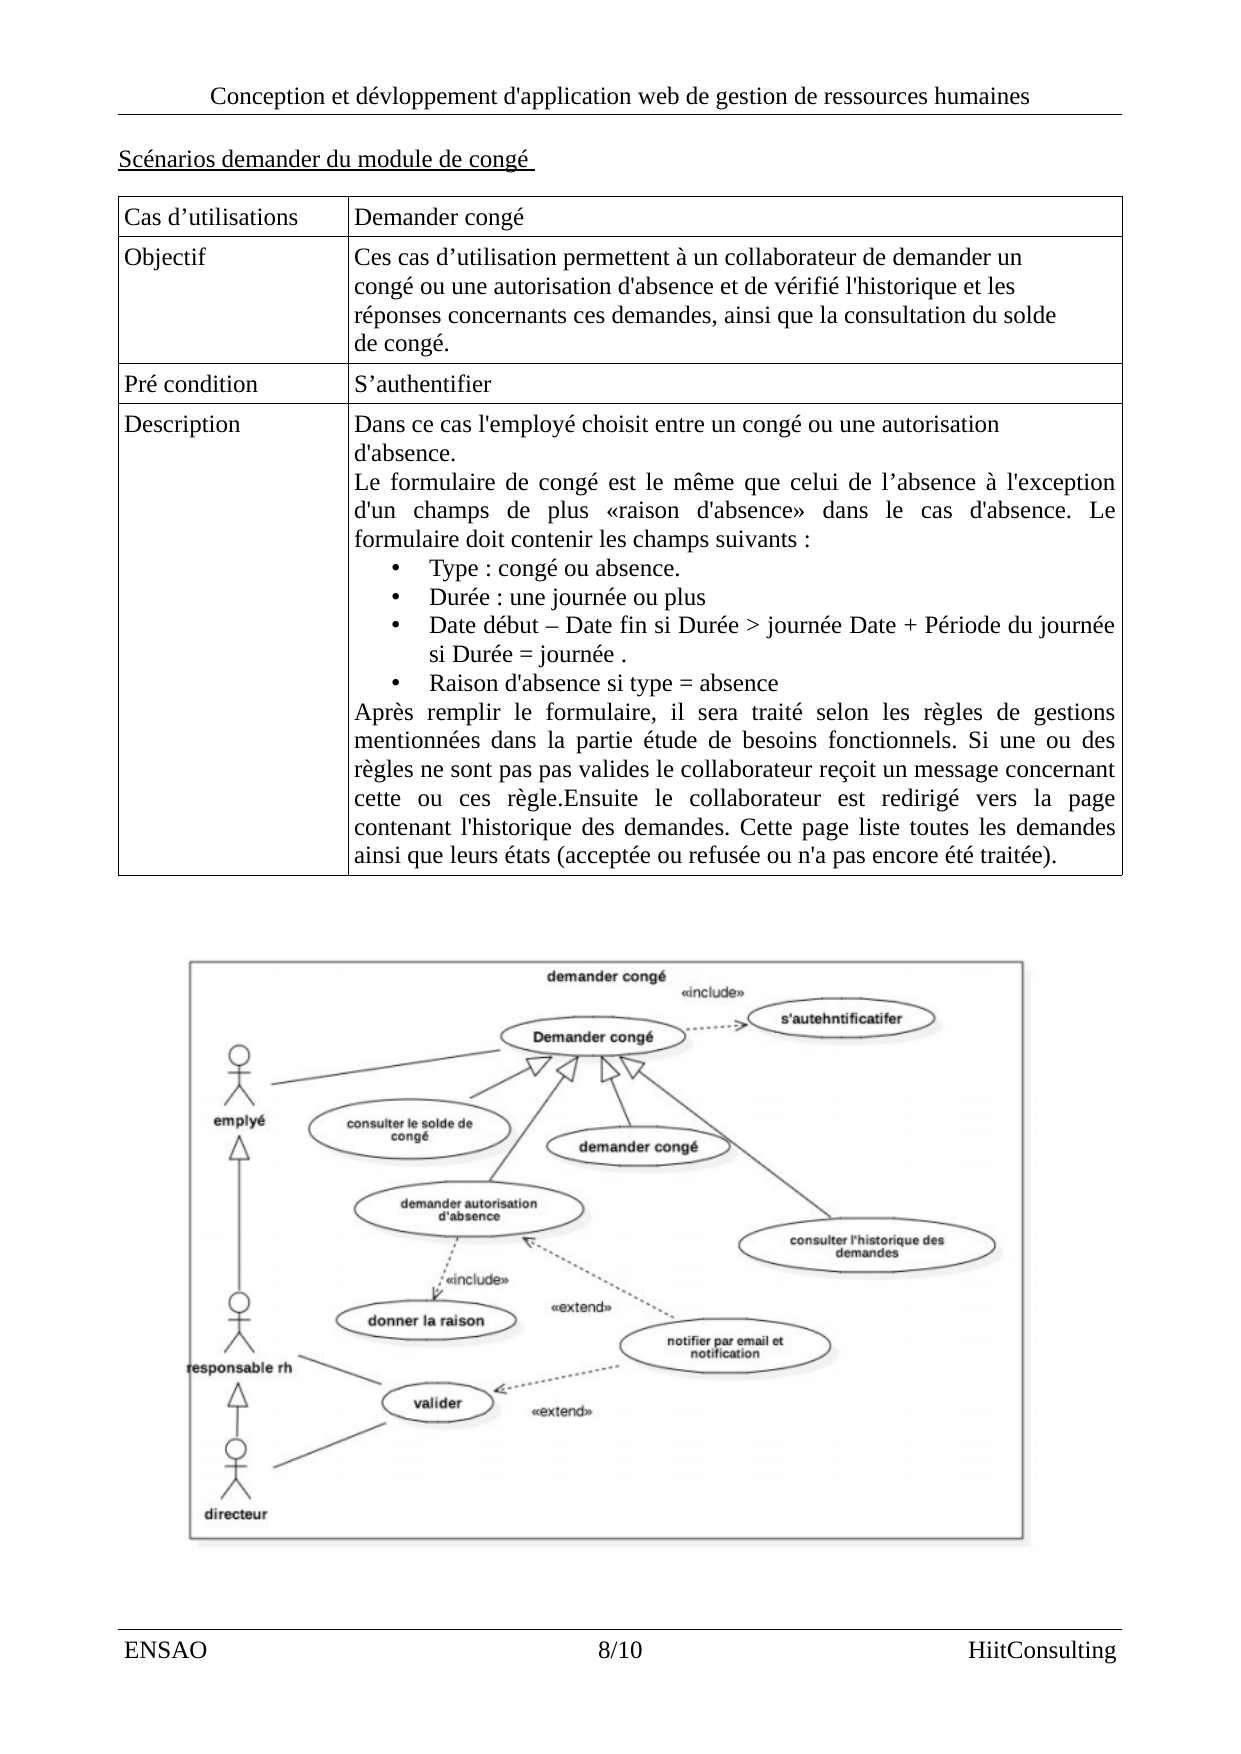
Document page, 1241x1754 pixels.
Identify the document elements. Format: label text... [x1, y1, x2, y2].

table_cell Dans ce cas l'employé choisit entre un congé ou une autorisation d'absence. Le formulaire de congé est le même que celui de l’absence à l'exception d'un champs de plus «raison d'absence» dans le cas d'absence. Le formulaire doit contenir les champs suivants : Type : congé ou absence. Durée : une journée ou plus Date début – Date fin si Durée > journée Date + Période du journée si Durée = journée . Raison d'absence si type = absence Après remplir le formulaire, il sera traité selon les règles de gestions mentionnées dans la partie étude de besoins fonctionnels. Si une ou des règles ne sont pas pas valides le collaborateur reçoit un message concernant cette ou ces règle.Ensuite le collaborateur est redirigé vers la page contenant l'historique des demandes. Cette page liste toutes les demandes ainsi que leurs états (acceptée ou refusée ou n'a pas encore été traitée). [349, 404, 1122, 875]
table_cell S’authentifier [349, 364, 1122, 403]
text Scénarios demander du module de congé [118, 144, 1122, 173]
table_header Demander congé [349, 197, 1122, 236]
table_header Cas d’utilisations [119, 197, 348, 236]
table_cell Ces cas d’utilisation permettent à un collaborateur de demander un congé ou une autorisation d'absence et de vérifié l'historique et les réponses concernants ces demandes, ainsi que la consultation du solde de congé. [349, 237, 1122, 363]
picture [183, 952, 1038, 1554]
table_cell Objectif [119, 237, 348, 363]
table_cell Pré condition [119, 364, 348, 403]
table_cell Description [119, 404, 348, 875]
